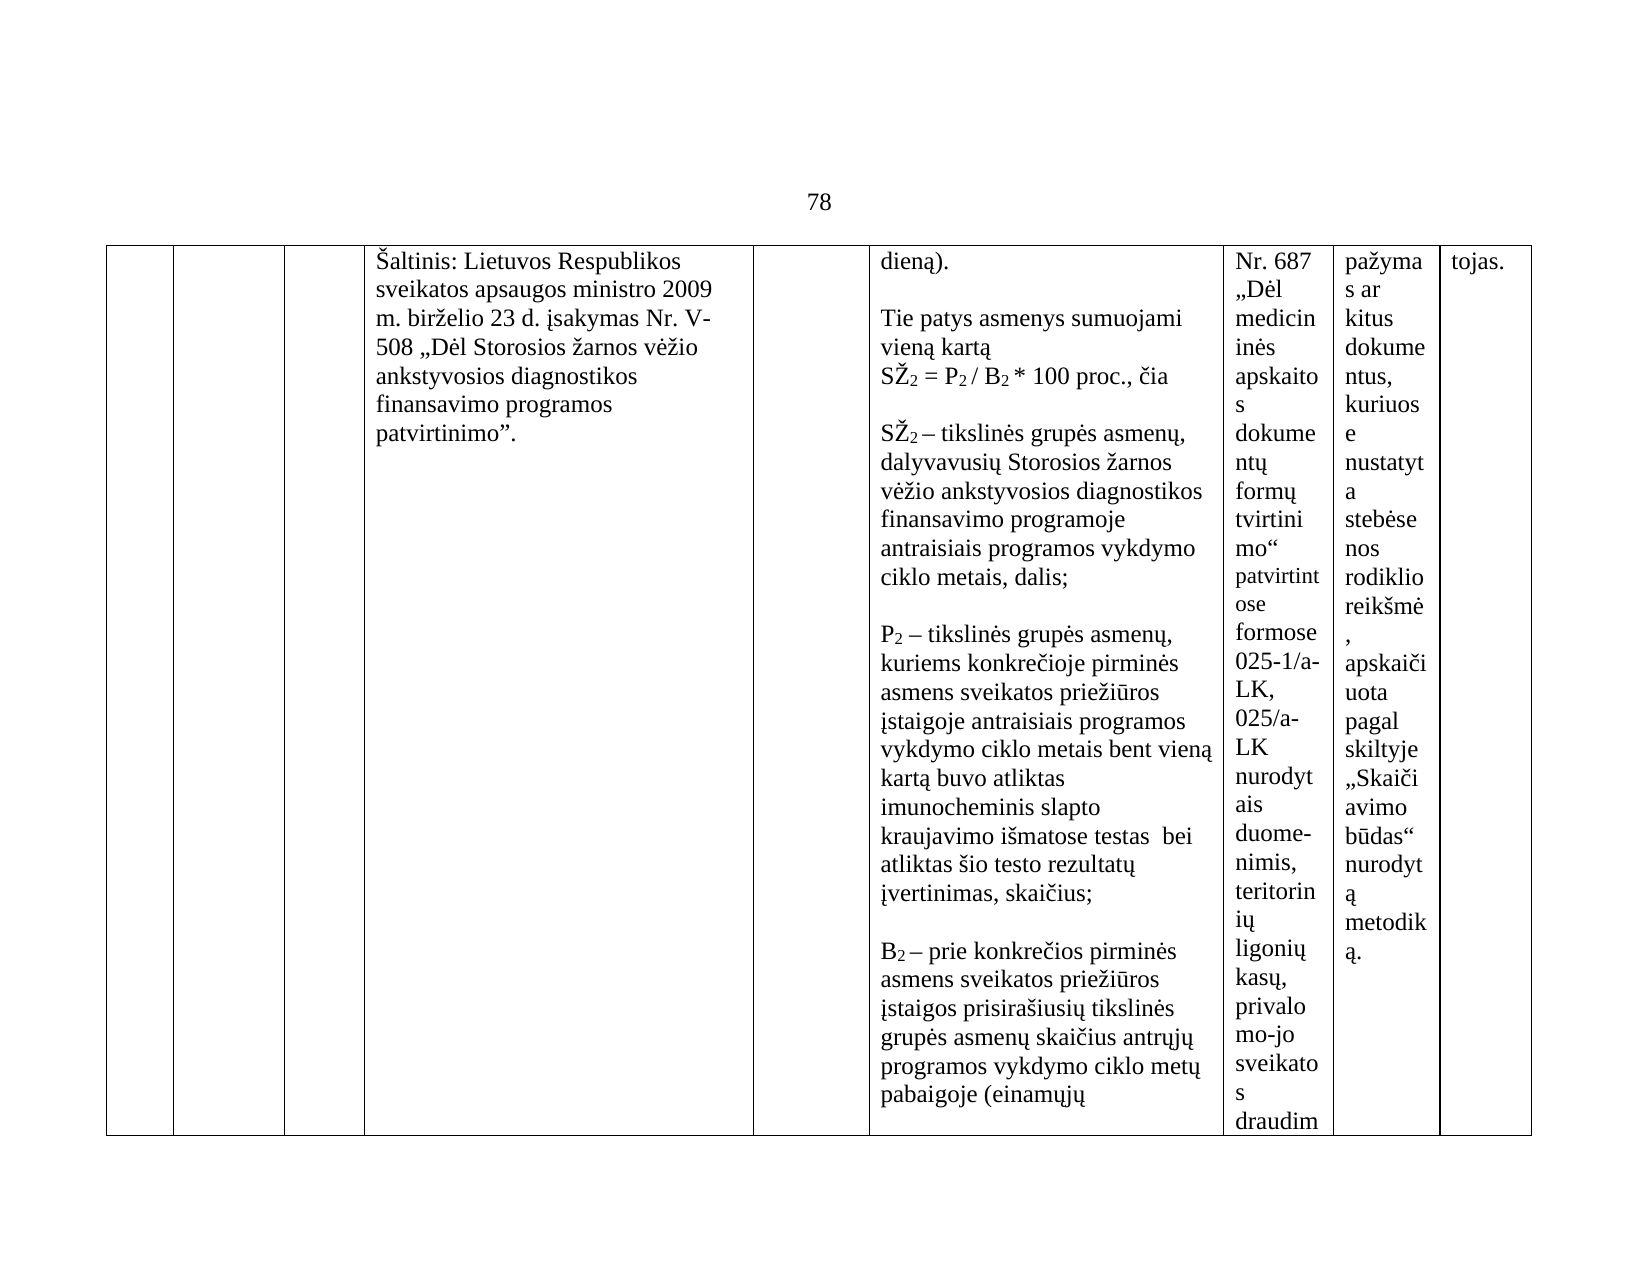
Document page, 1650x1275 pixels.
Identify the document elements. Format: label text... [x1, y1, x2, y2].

table_cell [107, 246, 173, 1134]
table_cell [174, 246, 284, 1134]
table_cell [285, 246, 364, 1134]
table_cell Nr. 687 „Dėl medicininės apskaitos dokumentų formų tvirtinimo“ patvirtintose formose 025-1/a-LK, 025/a-LK nurodytais duome-nimis, teritorinių ligonių kasų, privalomo-jo sveikatos draudim [1224, 246, 1333, 1134]
table_cell Šaltinis: Lietuvos Respublikos sveikatos apsaugos ministro 2009 m. birželio 23 d. įsakymas Nr. V-508 „Dėl Storosios žarnos vėžio ankstyvosios diagnostikos finansavimo programos patvirtinimo”. [365, 246, 753, 1134]
table_cell tojas. [1441, 246, 1531, 1134]
table_cell pažymas ar kitus dokumentus, kuriuose nustatyta stebėsenos rodiklio reikšmė, apskaičiuota pagal skiltyje „Skaičiavimo būdas“ nurodytą metodiką. [1334, 246, 1439, 1134]
table_cell [754, 246, 869, 1134]
table_cell dieną). Tie patys asmenys sumuojami vieną kartą SŽ2 = P2 / B2 * 100 proc., čia SŽ2 – tikslinės grupės asmenų, dalyvavusių Storosios žarnos vėžio ankstyvosios diagnostikos finansavimo programoje antraisiais programos vykdymo ciklo metais, dalis; P2 – tikslinės grupės asmenų, kuriems konkrečioje pirminės asmens sveikatos priežiūros įstaigoje antraisiais programos vykdymo ciklo metais bent vieną kartą buvo atliktas imunocheminis slapto kraujavimo išmatose testas bei atliktas šio testo rezultatų įvertinimas, skaičius; B2 – prie konkrečios pirminės asmens sveikatos priežiūros įstaigos prisirašiusių tikslinės grupės asmenų skaičius antrųjų programos vykdymo ciklo metų pabaigoje (einamųjų [870, 246, 1223, 1134]
